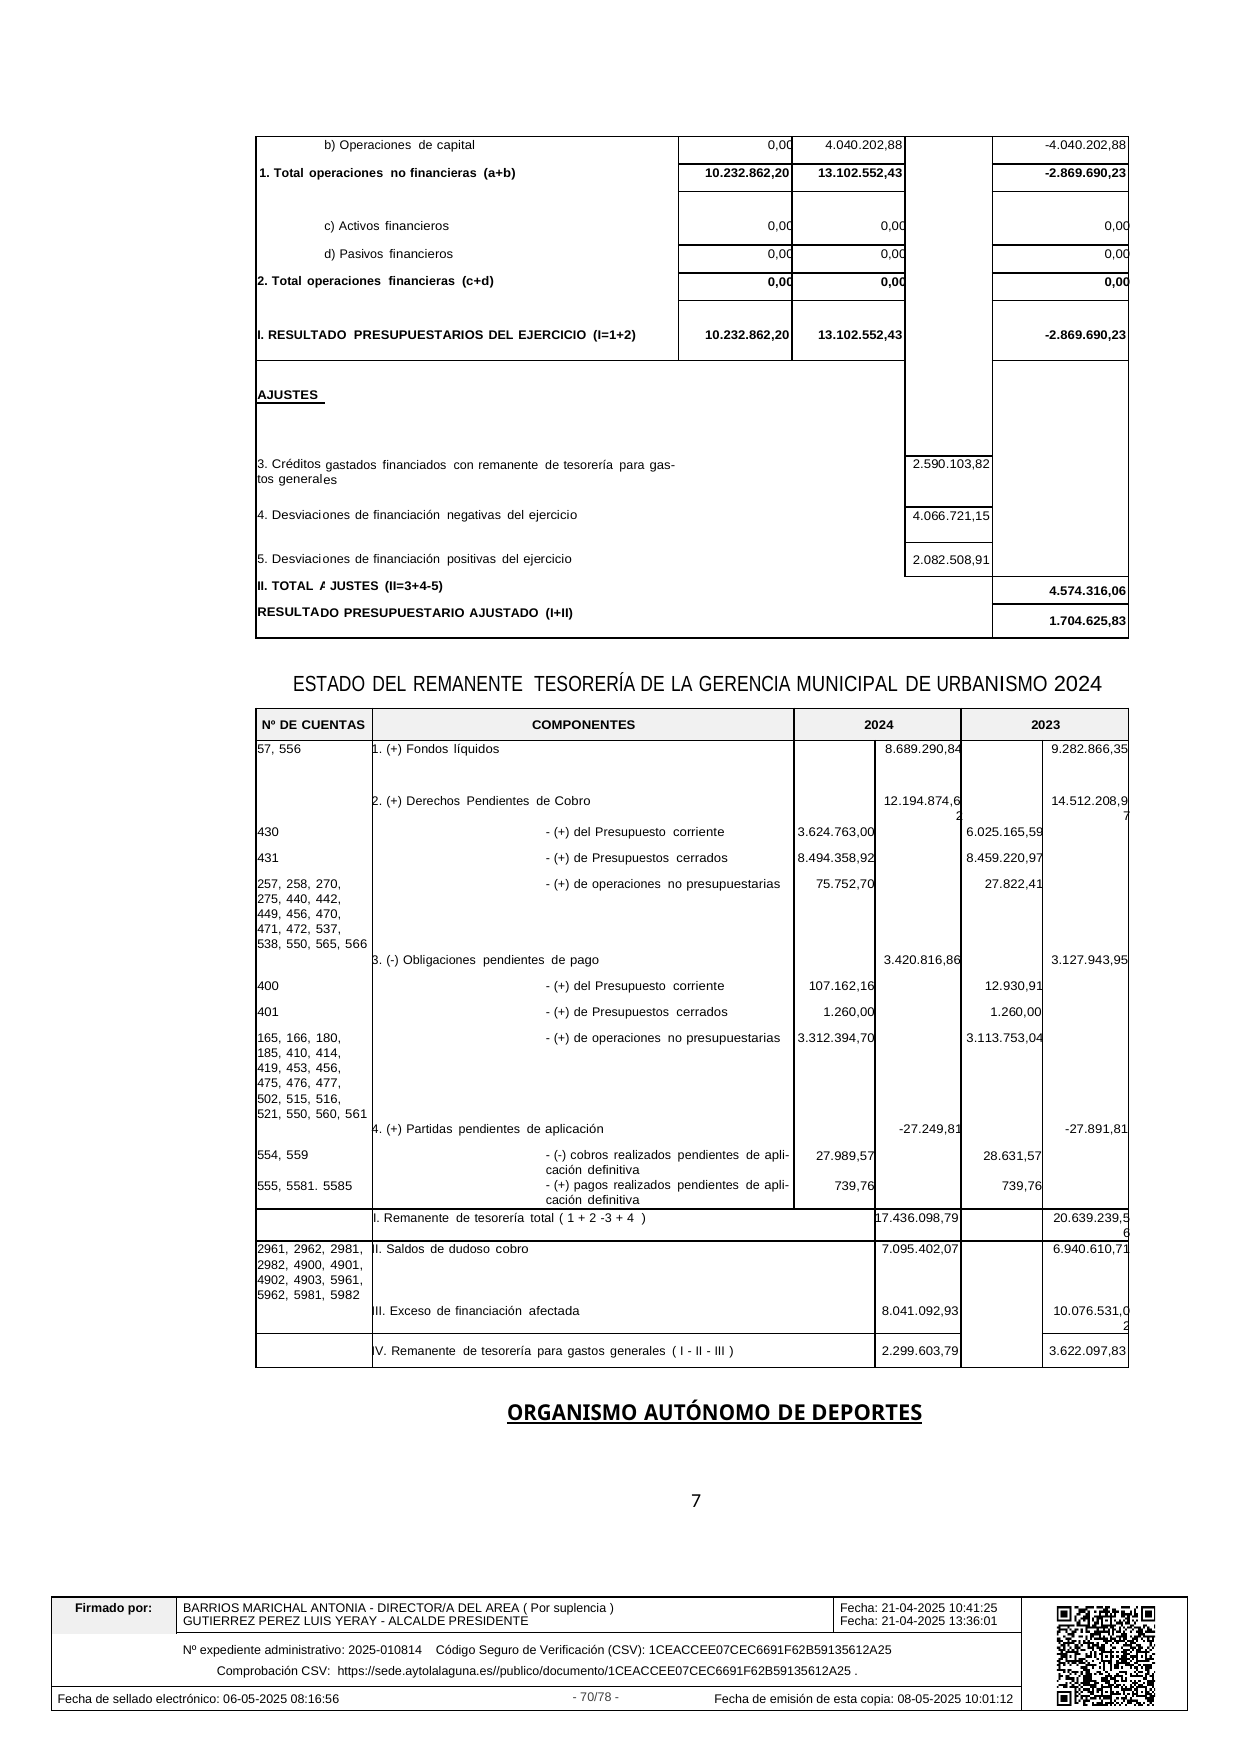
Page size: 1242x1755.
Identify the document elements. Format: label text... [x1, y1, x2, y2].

table_cell -2.869.690,23 [993, 165, 1128, 191]
table_cell 0,00 [679, 246, 791, 272]
table_cell 1. (+) Fondos líquidos 2. (+) Derechos Pendientes de Cobro - (+) del Presupuesto corriente - (+) de Presupuestos cerrados - (+) de operaciones no presupuestarias 3. (-) Obligaciones pendientes de pago - (+) del Presupuesto corriente - (+) de Presupuestos cerrados - (+) de operaciones no presupuestarias 4. (+) Partidas pendientes de aplicación - (-) cobros realizados pendientes de apli- cación definitiva - (+) pagos realizados pendientes de apli- cación definitiva [373, 741, 793, 1208]
table_header BARRIOS MARICHAL ANTONIA - DIRECTOR/A DEL AREA ( Por suplencia ) GUTIERREZ PEREZ LUIS YERAY - ALCALDE PRESIDENTE [177, 1598, 833, 1632]
table_cell 2961, 2962, 2981, 2982, 4900, 4901, 4902, 4903, 5961, 5962, 5981, 5982 [257, 1242, 372, 1333]
table_header Firmado por: [52, 1598, 176, 1632]
table_cell 4.574.316,06 [993, 577, 1128, 603]
table_cell 17.436.098,79 [876, 1210, 960, 1240]
table_cell gastados financiados con remanente de tesorería para gas- es ones de financiación negativas del ejercicio ones de financiación positivas del ejercicio [325, 361, 904, 576]
table_header 4.040.202,88 [793, 137, 904, 163]
table_cell 2.590.103,82 [906, 457, 992, 506]
table_cell 6.025.165,59 8.459.220,97 27.822,41 12.930,91 1.260,00 3.113.753,04 28.631,57 739,76 [962, 741, 1042, 1208]
table_header 2024 [795, 709, 960, 740]
table_cell 3.622.097,83 [1043, 1334, 1128, 1366]
text ORGANISMO AUTÓNOMO DE DEPORTES [507, 1401, 1202, 1426]
table_cell 20.639.239,5 6 [1043, 1210, 1128, 1240]
table_cell IV. Remanente de tesorería para gastos generales ( I - II - III ) [373, 1334, 874, 1366]
table_cell 3.624.763,00 8.494.358,92 75.752,70 107.162,16 1.260,00 3.312.394,70 27.989,57 739,76 [795, 741, 874, 1208]
table_cell 57, 556 430 431 257, 258, 270, 275, 440, 442, 449, 456, 470, 471, 472, 537, 538, 550, 565, 566 400 401 165, 166, 180, 185, 410, 414, 419, 453, 456, 475, 476, 477, 502, 515, 516, 521, 550, 560, 561 554, 559 555, 5581. 5585 [257, 741, 372, 1208]
table_cell 9.282.866,35 14.512.208,9 7 3.127.943,95 -27.891,81 [1043, 741, 1128, 1208]
table_cell II. Saldos de dudoso cobro III. Exceso de financiación afectada [373, 1242, 874, 1333]
table_cell 0,00 [679, 274, 791, 299]
table_cell Fecha de sellado electrónico: 06-05-2025 08:16:56 - 70/78 - Fecha de emisión de esta copia: 08-05-2025 10:01:12 [52, 1687, 1021, 1710]
table_header [906, 137, 992, 455]
table_cell AJUSTES [257, 361, 325, 402]
table_cell 1.704.625,83 [993, 605, 1128, 637]
table_header Fecha: 21-04-2025 10:41:25 Fecha: 21-04-2025 13:36:01 [834, 1598, 1021, 1632]
table_cell 0,00 [793, 246, 904, 272]
table_cell -2.869.690,23 [993, 301, 1128, 359]
table_cell [993, 361, 1128, 576]
table_cell Nº expediente administrativo: 2025-010814 Código Seguro de Verificación (CSV): 1CEACCEE07CEC6691F62B59135612A25 Comprobación CSV: https://sede.aytolalaguna.es//publico/documento/1CEACCEE07CEC6691F62B59135612A25 . [52, 1633, 1021, 1686]
table_cell 0,00 [793, 274, 904, 299]
table_cell 10.232.862,20 [679, 301, 791, 359]
table_cell 7.095.402,07 8.041.092,93 [876, 1242, 960, 1333]
table_cell 8.689.290,84 12.194.874,6 2 3.420.816,86 -27.249,81 [876, 741, 960, 1208]
table_cell 0,00 [993, 274, 1128, 299]
table_cell 0,00 [993, 192, 1128, 244]
table_cell I. Remanente de tesorería total ( 1 + 2 -3 + 4 ) [373, 1210, 874, 1240]
table_header [1022, 1598, 1187, 1710]
table_cell 6.940.610,71 10.076.531,0 2 [1043, 1242, 1128, 1333]
table_cell 4.066.721,15 [906, 508, 992, 541]
table_header 2023 [962, 709, 1128, 740]
table_cell 0,00 [679, 192, 791, 244]
table_header Nº DE CUENTAS [257, 709, 372, 740]
table_cell 0,00 [793, 192, 904, 244]
table_cell 10.232.862,20 [679, 165, 791, 191]
table_header 0,00 [679, 137, 791, 163]
table_cell 13.102.552,43 [793, 301, 904, 359]
table_cell 13.102.552,43 [793, 165, 904, 191]
table_header b) Operaciones de capital 1. Total operaciones no financieras (a+b) c) Activos financieros d) Pasivos financieros 2. Total operaciones financieras (c+d) I. RESULTADO PRESUPUESTARIOS DEL EJERCICIO (I=1+2) [257, 137, 678, 359]
table_header COMPONENTES [373, 709, 793, 740]
table_cell 2.082.508,91 [906, 543, 992, 576]
table_cell 3. Créditos tos general 4. Desviaci 5. Desviaci II. TOTAL A RESULTA [257, 404, 325, 637]
table_header -4.040.202,88 [993, 137, 1128, 163]
table_cell 0,00 [993, 246, 1128, 272]
table_cell [962, 1242, 1042, 1366]
table_cell 2.299.603,79 [876, 1334, 960, 1366]
table_cell [257, 1210, 372, 1240]
table_cell JUSTES (II=3+4-5) DO PRESUPUESTARIO AJUSTADO (I+II) [325, 576, 992, 637]
table_cell [962, 1210, 1042, 1240]
text ESTADO DEL REMANENTE TESORERÍA DE LA GERENCIA MUNICIPAL DE URBANISMO 2024 [293, 671, 1202, 696]
text 7 [685, 1488, 706, 1513]
table_cell [257, 1334, 372, 1366]
